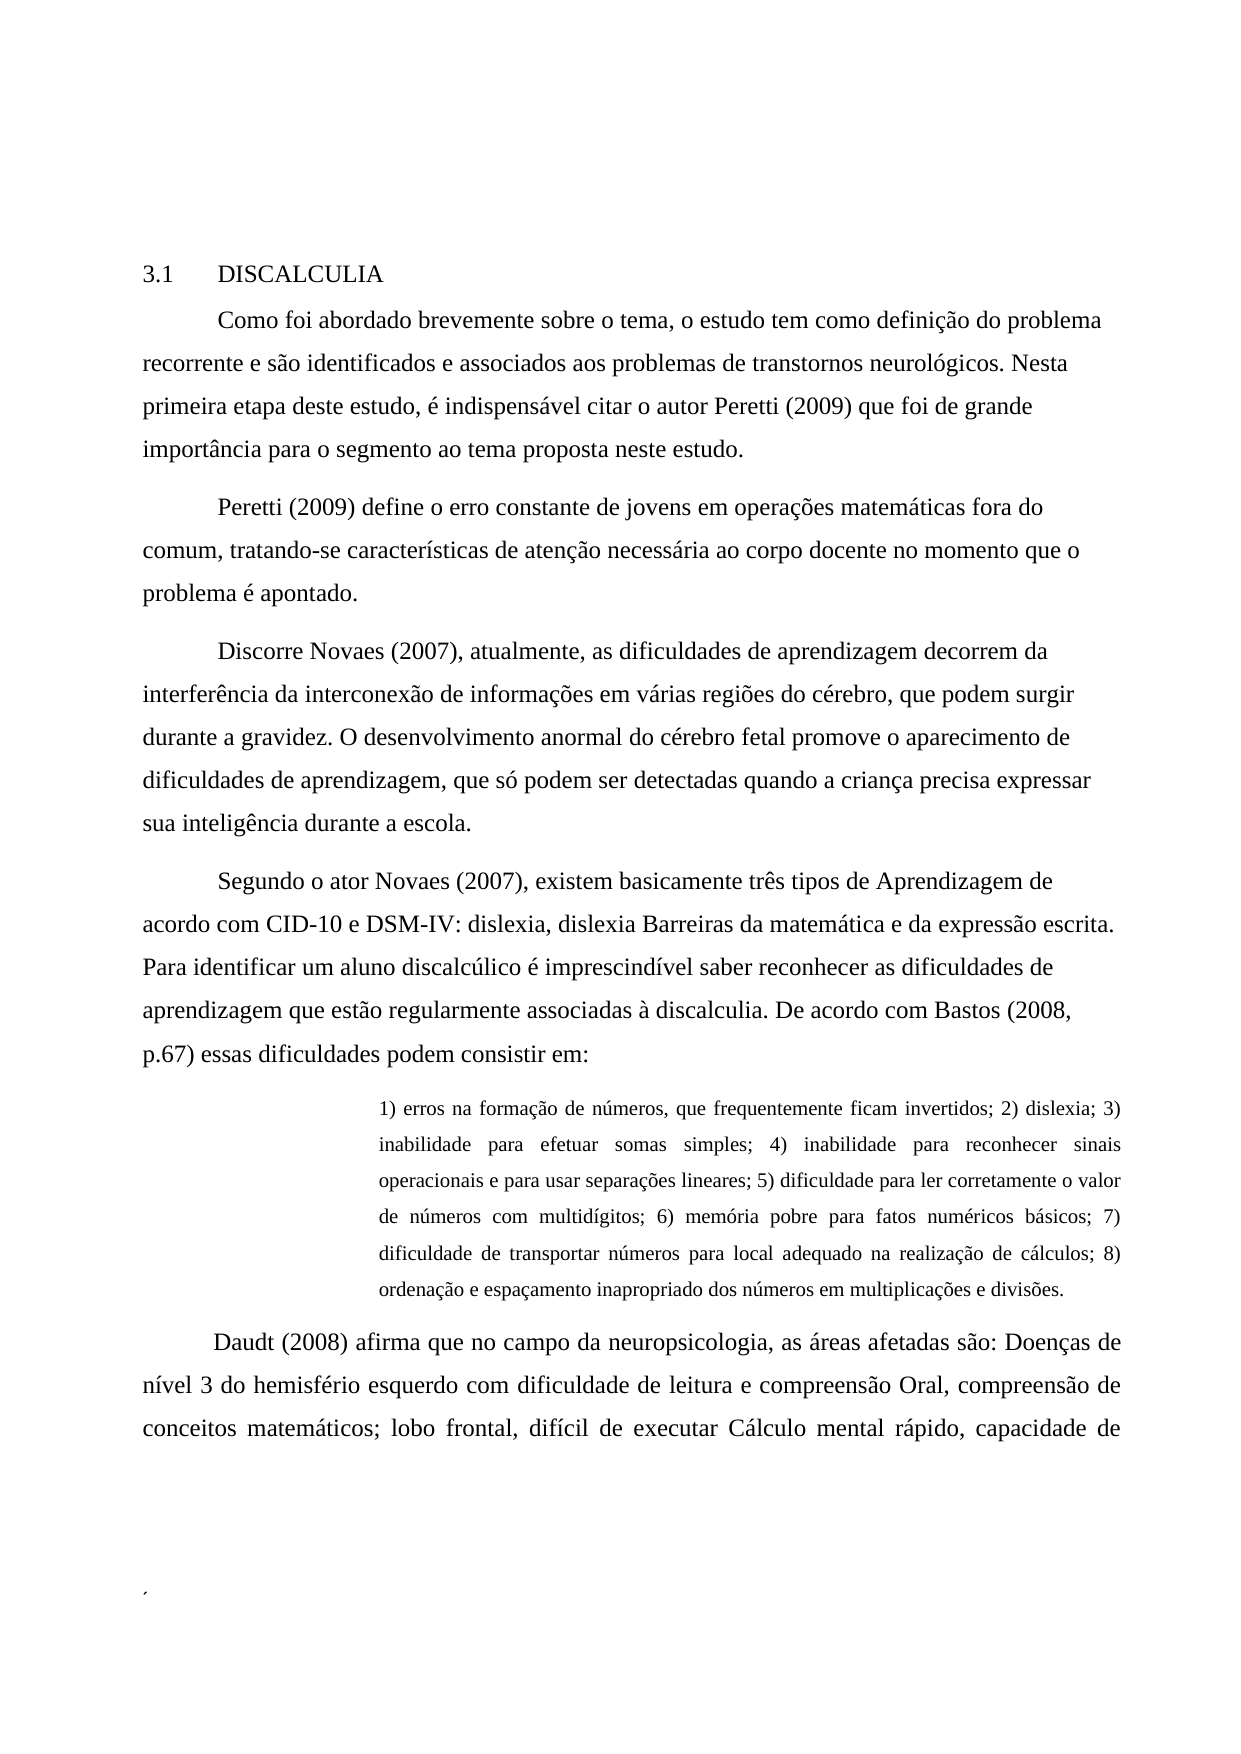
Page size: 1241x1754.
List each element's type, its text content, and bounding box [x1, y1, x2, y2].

text Discorre Novaes (2007), atualmente, as dificuldades de aprendizagem decorrem da interferência da interconexão de informações em várias regiões do cérebro, que podem surgir durante a gravidez. O desenvolvimento anormal do cérebro fetal promove o aparecimento de dificuldades de aprendizagem, que só podem ser detectadas quando a criança precisa expressar sua inteligência durante a escola. [142, 636, 1122, 837]
text Segundo o ator Novaes (2007), existem basicamente três tipos de Aprendizagem de acordo com CID-10 e DSM-IV: dislexia, dislexia Barreiras da matemática e da expressão escrita. Para identificar um aluno discalcúlico é imprescindível saber reconhecer as dificuldades de aprendizagem que estão regularmente associadas à discalculia. De acordo com Bastos (2008, p.67) essas dificuldades podem consistir em: [142, 866, 1122, 1067]
text Peretti (2009) define o erro constante de jovens em operações matemáticas fora do comum, tratando-se características de atenção necessária ao corpo docente no momento que o problema é apontado. [142, 492, 1122, 607]
text Daudt (2008) afirma que no campo da neuropsicologia, as áreas afetadas são: Doenças de nível 3 do hemisfério esquerdo com dificuldade de leitura e compreensão Oral, compreensão de conceitos matemáticos; lobo frontal, difícil de executar Cálculo mental rápido, capacidade de [142, 1327, 1122, 1442]
text Como foi abordado brevemente sobre o tema, o estudo tem como definição do problema recorrente e são identificados e associados aos problemas de transtornos neurológicos. Nesta primeira etapa deste estudo, é indispensável citar o autor Peretti (2009) que foi de grande importância para o segmento ao tema proposta neste estudo. [142, 305, 1122, 463]
subtitle 3.1 DISCALCULIA [142, 259, 1122, 288]
text 1) erros na formação de números, que frequentemente ficam invertidos; 2) dislexia; 3) inabilidade para efetuar somas simples; 4) inabilidade para reconhecer sinais operacionais e para usar separações lineares; 5) dificuldade para ler corretamente o valor de números com multidígitos; 6) memória pobre para fatos numéricos básicos; 7) dificuldade de transportar números para local adequado na realização de cálculos; 8) ordenação e espaçamento inapropriado dos números em multiplicações e divisões. [378, 1096, 1122, 1301]
